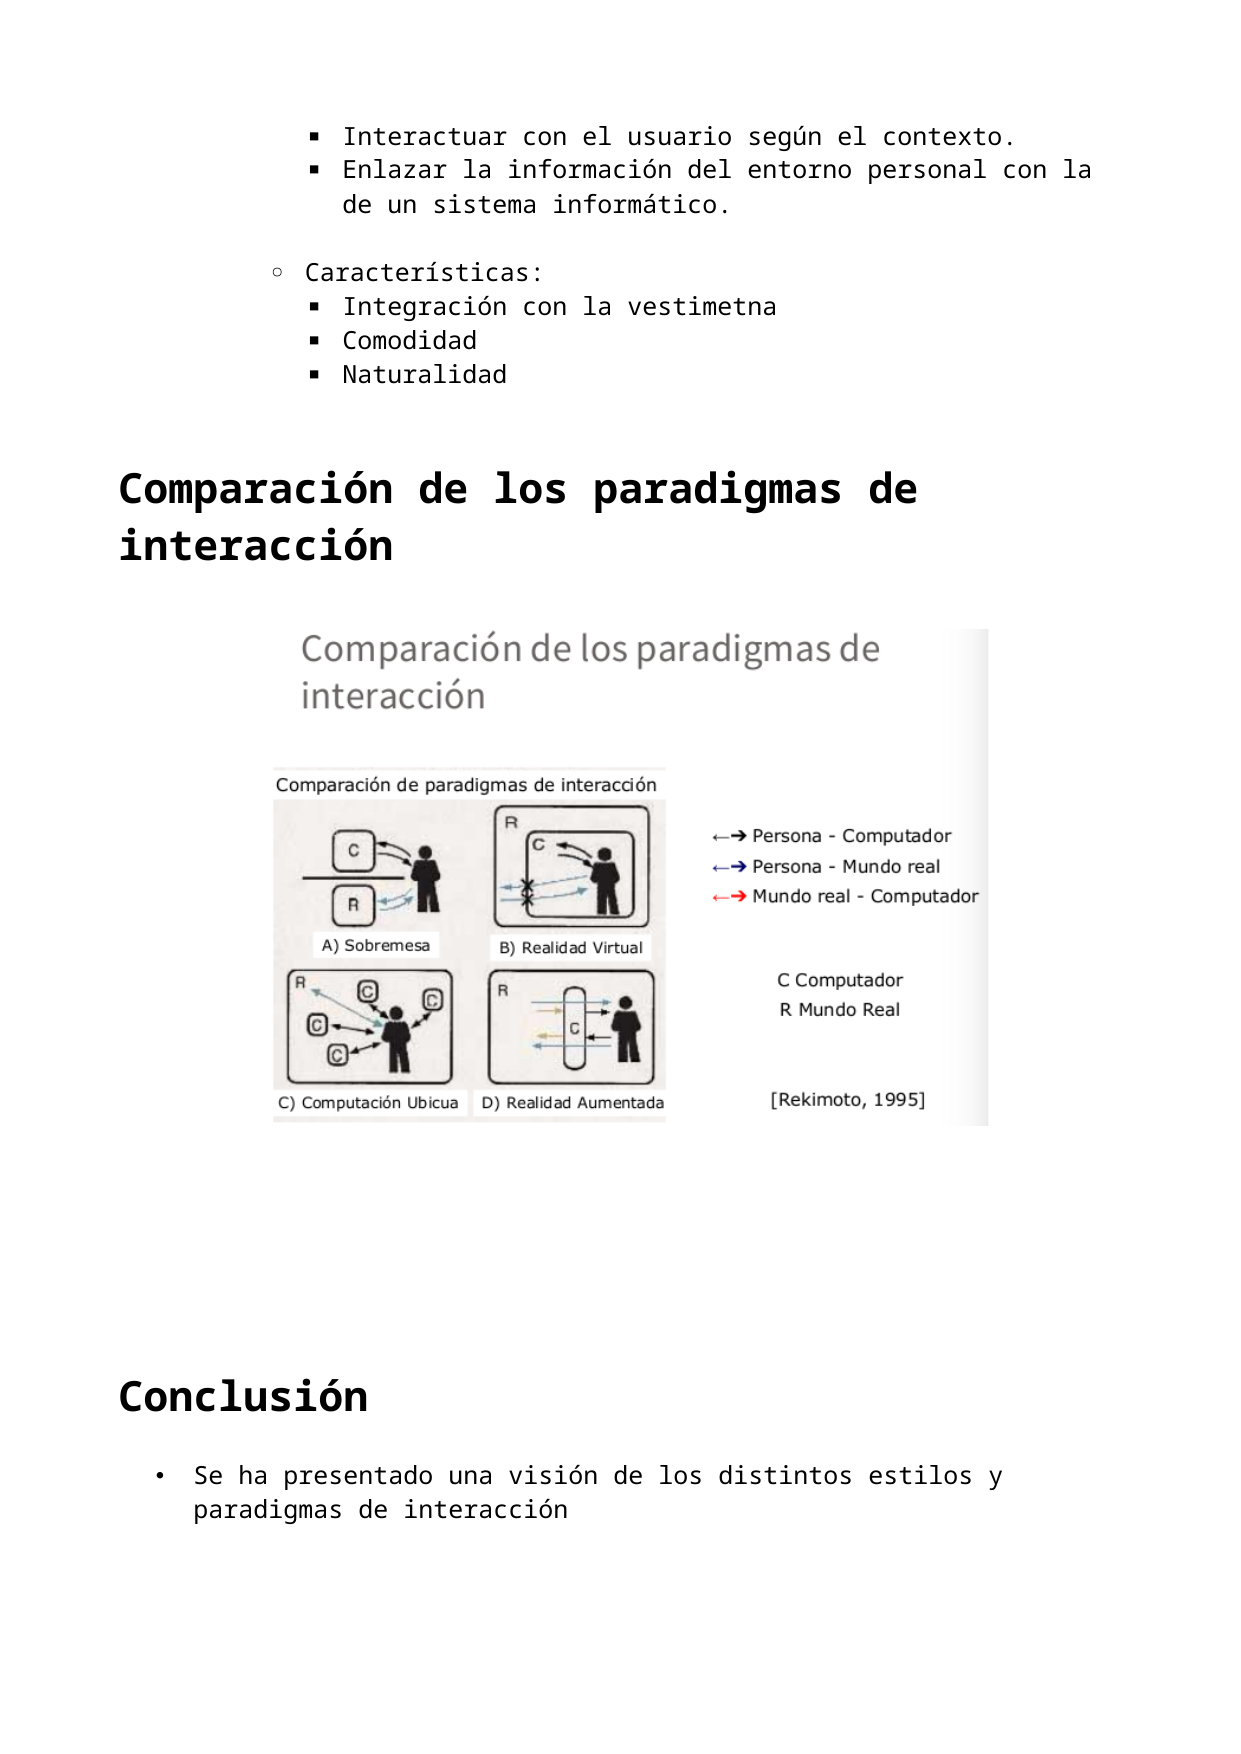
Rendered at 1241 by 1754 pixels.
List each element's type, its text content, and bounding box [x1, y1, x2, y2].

text Conclusión [118, 1367, 1122, 1424]
list Naturalidad [304, 357, 1122, 391]
list Integración con la vestimetna [304, 288, 1122, 322]
picture [252, 629, 989, 1126]
list Interactuar con el usuario según el contexto. [304, 118, 1122, 152]
list Se ha presentado una visión de los distintos estilos y paradigmas de interacción [156, 1458, 1122, 1526]
list Enlazar la información del entorno personal con la de un sistema informático. [304, 152, 1122, 220]
list Comodidad [304, 322, 1122, 357]
list Características: [267, 254, 1122, 288]
text Comparación de los paradigmas de interacción [118, 459, 1122, 572]
